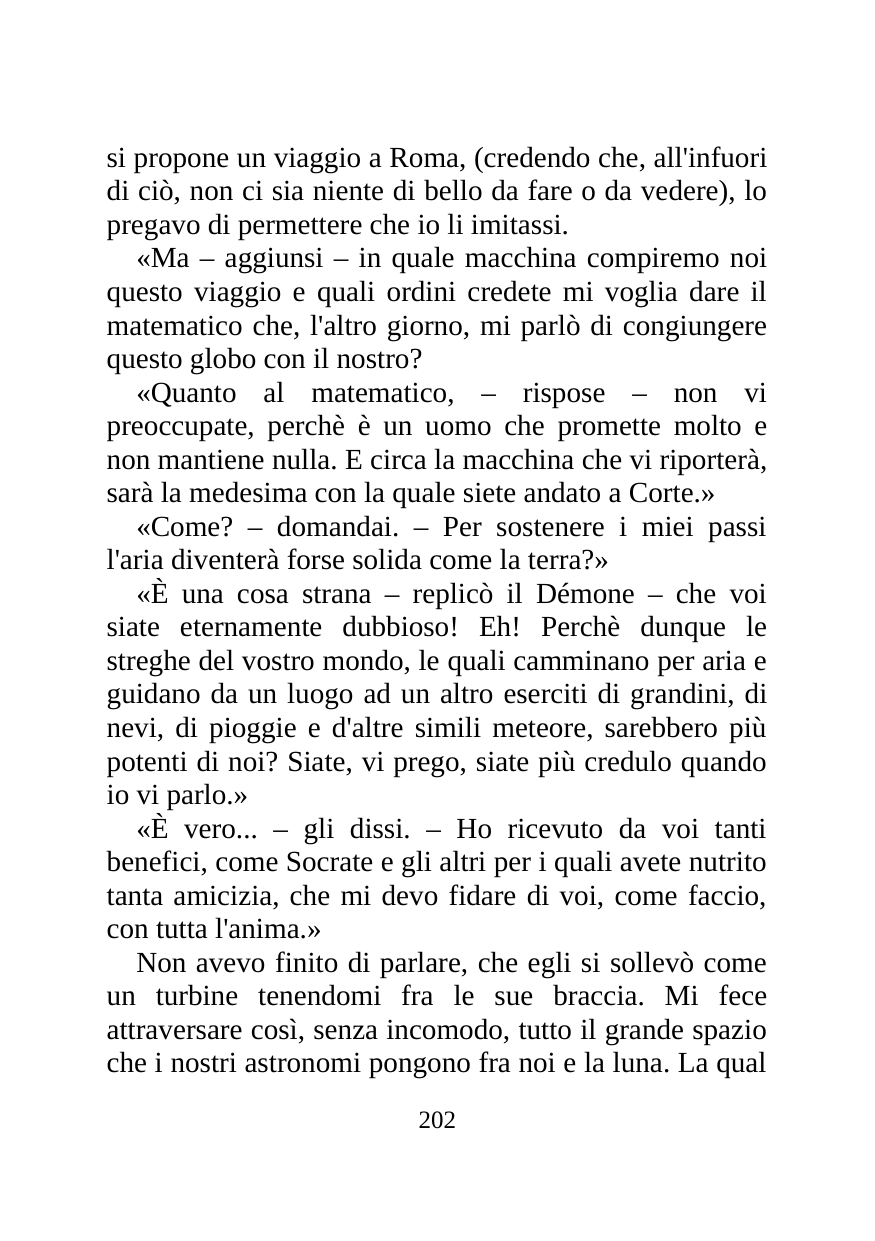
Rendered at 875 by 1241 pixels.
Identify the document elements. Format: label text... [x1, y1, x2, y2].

text «Quanto al matematico, ‒ rispose ‒ non vi preoccupate, perchè è un uomo che promette molto e non mantiene nulla. E circa la macchina che vi riporterà, sarà la medesima con la quale siete andato a Corte.» [106, 375, 768, 509]
text «Ma ‒ aggiunsi ‒ in quale macchina compiremo noi questo viaggio e quali ordini credete mi voglia dare il matematico che, l'altro giorno, mi parlò di congiungere questo globo con il nostro? [106, 241, 768, 375]
text «È vero... ‒ gli dissi. ‒ Ho ricevuto da voi tanti benefici, come Socrate e gli altri per i quali avete nutrito tanta amicizia, che mi devo fidare di voi, come faccio, con tutta l'anima.» [106, 811, 768, 945]
text si propone un viaggio a Roma, (credendo che, all'infuori di ciò, non ci sia niente di bello da fare o da vedere), lo pregavo di permettere che io li imitassi. [106, 140, 768, 241]
text «È una cosa strana ‒ replicò il Démone ‒ che voi siate eternamente dubbioso! Eh! Perchè dunque le streghe del vostro mondo, le quali camminano per aria e guidano da un luogo ad un altro eserciti di grandini, di nevi, di pioggie e d'altre simili meteore, sarebbero più potenti di noi? Siate, vi prego, siate più credulo quando io vi parlo.» [106, 576, 768, 811]
text Non avevo finito di parlare, che egli si sollevò come un turbine tenendomi fra le sue braccia. Mi fece attraversare così, senza incomodo, tutto il grande spazio che i nostri astronomi pongono fra noi e la luna. La qual [106, 945, 768, 1079]
text «Come? ‒ domandai. ‒ Per sostenere i miei passi l'aria diventerà forse solida come la terra?» [106, 509, 768, 576]
